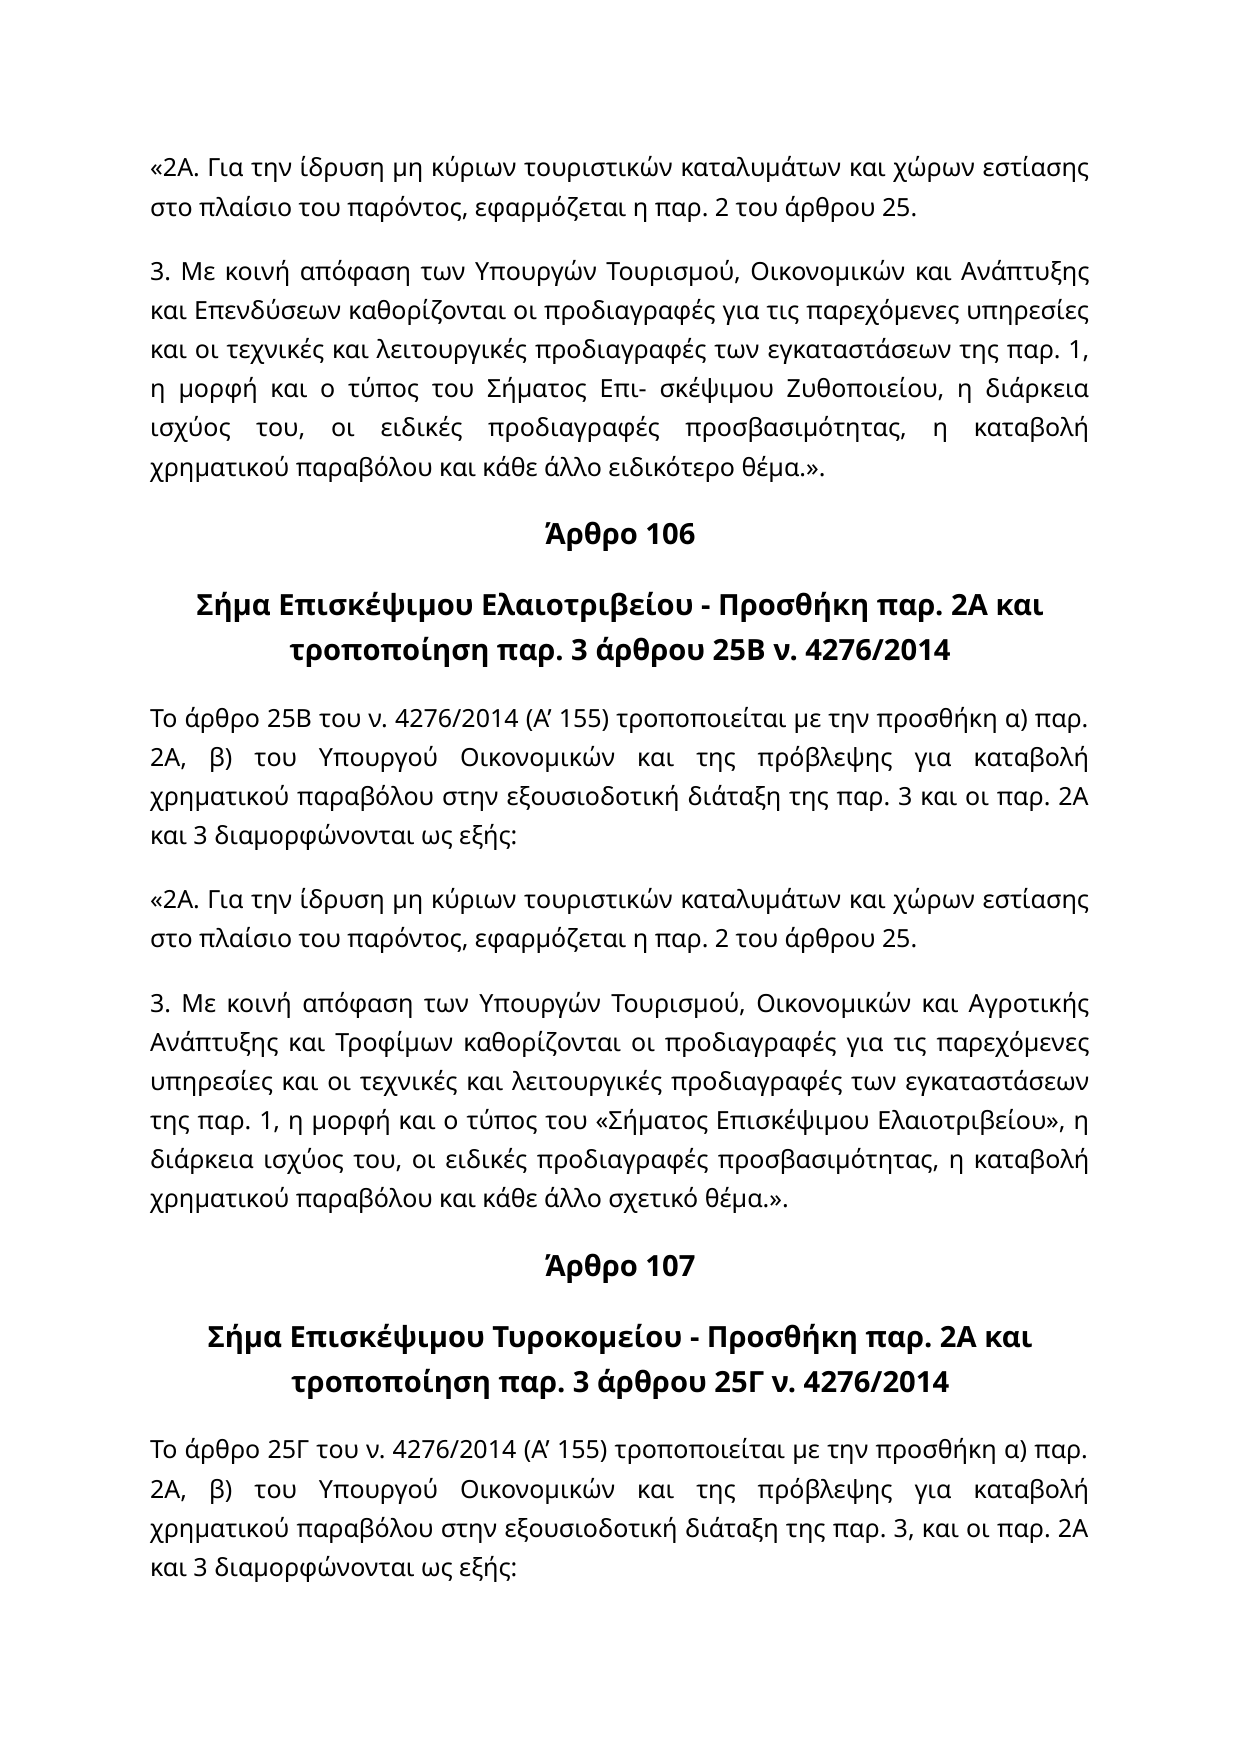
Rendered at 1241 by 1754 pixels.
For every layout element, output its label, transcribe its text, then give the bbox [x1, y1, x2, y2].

subtitle Άρθρο 107 [150, 1245, 1090, 1285]
text Το άρθρο 25Γ του ν. 4276/2014 (Α’ 155) τροποποιείται με την προσθήκη α) παρ. 2Α, β) του Υπουργού Οικονομικών και της πρόβλεψης για καταβολή χρηματικού παραβόλου στην εξουσιοδοτική διάταξη της παρ. 3, και οι παρ. 2Α και 3 διαμορφώνονται ως εξής: [150, 1432, 1090, 1584]
subtitle Σήμα Επισκέψιμου Τυροκομείου - Προσθήκη παρ. 2Α και τροποποίηση παρ. 3 άρθρου 25Γ ν. 4276/2014 [150, 1316, 1090, 1401]
subtitle Σήμα Επισκέψιμου Ελαιοτριβείου - Προσθήκη παρ. 2Α και τροποποίηση παρ. 3 άρθρου 25B ν. 4276/2014 [150, 584, 1090, 669]
text 3. Με κοινή απόφαση των Υπουργών Τουρισμού, Οικονομικών και Ανάπτυξης και Επενδύσεων καθορίζονται οι προδιαγραφές για τις παρεχόμενες υπηρεσίες και οι τεχνικές και λειτουργικές προδιαγραφές των εγκαταστάσεων της παρ. 1, η μορφή και ο τύπος του Σήματος Επι- σκέψιμου Ζυθοποιείου, η διάρκεια ισχύος του, οι ειδικές προδιαγραφές προσβασιμότητας, η καταβολή χρηματικού παραβόλου και κάθε άλλο ειδικότερο θέμα.». [150, 253, 1090, 483]
text «2Α. Για την ίδρυση μη κύριων τουριστικών καταλυμάτων και χώρων εστίασης στο πλαίσιο του παρόντος, εφαρμόζεται η παρ. 2 του άρθρου 25. [150, 150, 1090, 223]
text 3. Με κοινή απόφαση των Υπουργών Τουρισμού, Οικονομικών και Αγροτικής Ανάπτυξης και Τροφίμων καθορίζονται οι προδιαγραφές για τις παρεχόμενες υπηρεσίες και οι τεχνικές και λειτουργικές προδιαγραφές των εγκαταστάσεων της παρ. 1, η μορφή και ο τύπος του «Σήματος Επισκέψιμου Ελαιοτριβείου», η διάρκεια ισχύος του, οι ειδικές προδιαγραφές προσβασιμότητας, η καταβολή χρηματικού παραβόλου και κάθε άλλο σχετικό θέμα.». [150, 985, 1090, 1215]
text «2Α. Για την ίδρυση μη κύριων τουριστικών καταλυμάτων και χώρων εστίασης στο πλαίσιο του παρόντος, εφαρμόζεται η παρ. 2 του άρθρου 25. [150, 882, 1090, 955]
subtitle Άρθρο 106 [150, 513, 1090, 553]
text Το άρθρο 25B του ν. 4276/2014 (Α’ 155) τροποποιείται με την προσθήκη α) παρ. 2Α, β) του Υπουργού Οικονομικών και της πρόβλεψης για καταβολή χρηματικού παραβόλου στην εξουσιοδοτική διάταξη της παρ. 3 και οι παρ. 2Α και 3 διαμορφώνονται ως εξής: [150, 700, 1090, 852]
